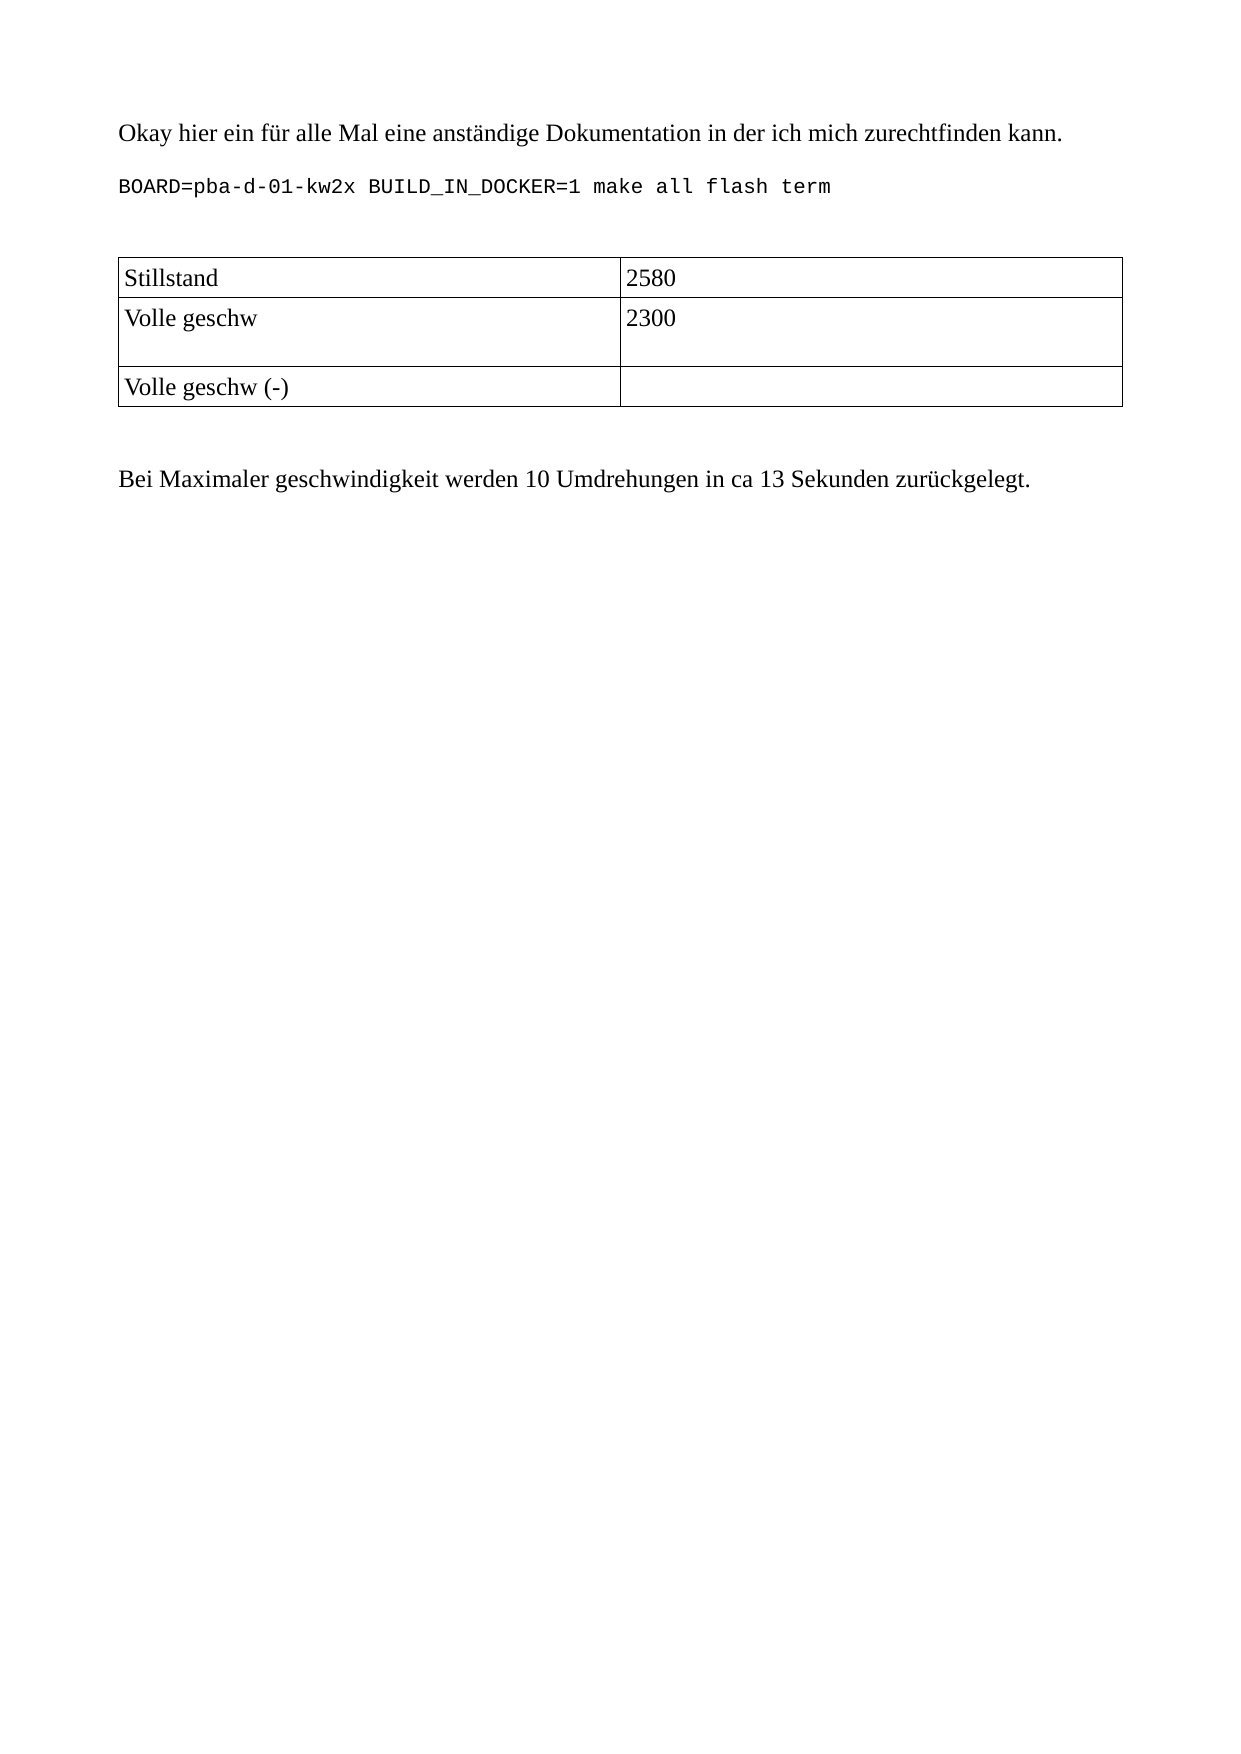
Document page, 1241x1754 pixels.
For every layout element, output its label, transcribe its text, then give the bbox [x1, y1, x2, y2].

table_header Stillstand [119, 258, 620, 297]
text BOARD=pba-d-01-kw2x BUILD_IN_DOCKER=1 make all flash term [118, 176, 1122, 199]
text Bei Maximaler geschwindigkeit werden 10 Umdrehungen in ca 13 Sekunden zurückgelegt. [118, 464, 1122, 493]
table_cell 2300 [621, 298, 1122, 366]
text Okay hier ein für alle Mal eine anständige Dokumentation in der ich mich zurechtfinden kann. [118, 118, 1122, 147]
table_cell [621, 367, 1122, 406]
table_cell Volle geschw [119, 298, 620, 366]
table_header 2580 [621, 258, 1122, 297]
table_cell Volle geschw (-) [119, 367, 620, 406]
